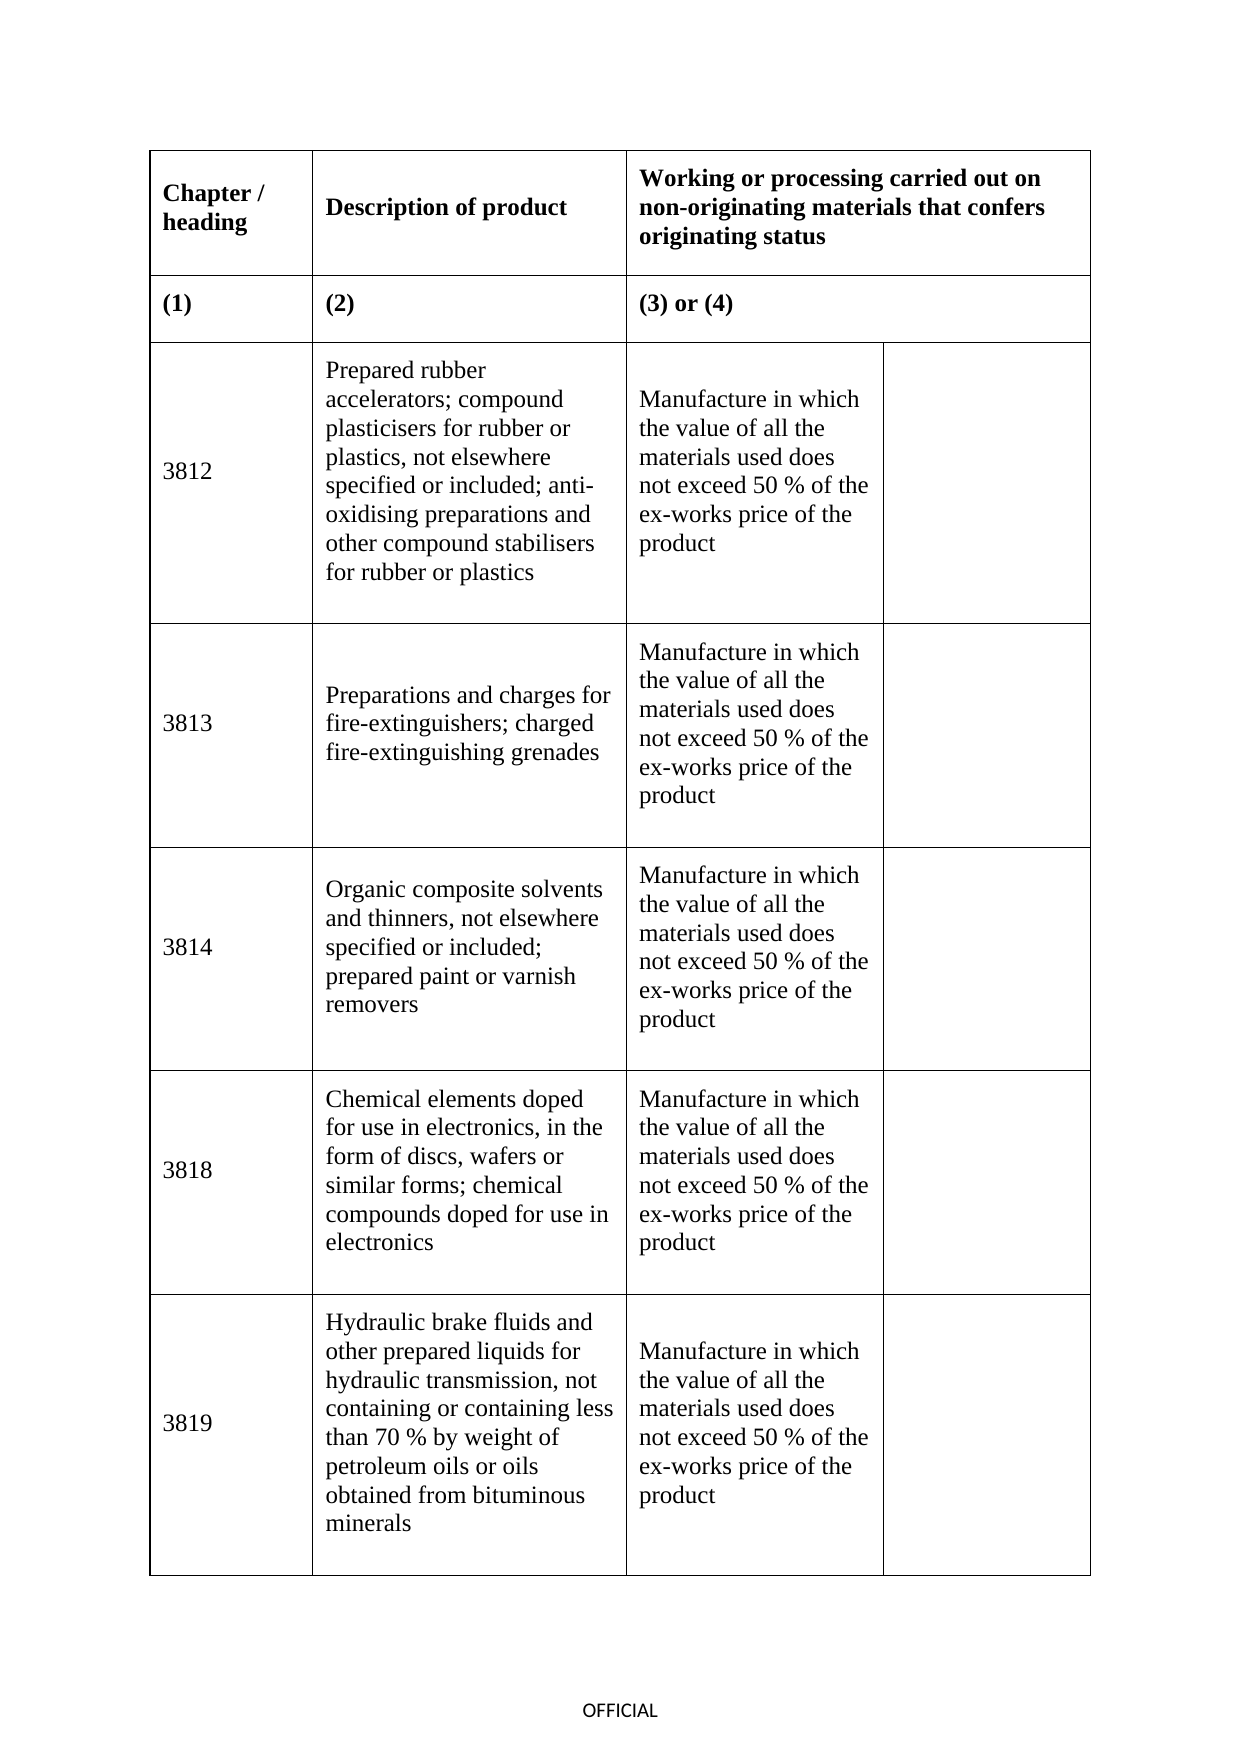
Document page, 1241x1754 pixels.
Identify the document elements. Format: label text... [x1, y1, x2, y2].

table_header Description of product [313, 151, 626, 275]
table_cell 3814 [151, 848, 312, 1070]
table_cell Manufacture in which the value of all the materials used does not exceed 50 % of the ex‐works price of the product [627, 343, 883, 623]
table_cell Hydraulic brake fluids and other prepared liquids for hydraulic transmission, not containing or containing less than 70 % by weight of petroleum oils or oils obtained from bituminous minerals [313, 1295, 626, 1575]
table_header Chapter / heading [151, 151, 312, 275]
table_cell (2) [313, 276, 626, 342]
table_cell [884, 343, 1090, 623]
table_cell 3819 [151, 1295, 312, 1575]
table_cell Manufacture in which the value of all the materials used does not exceed 50 % of the ex‐works price of the product [627, 1295, 883, 1575]
table_cell Prepared rubber accelerators; compound plasticisers for rubber or plastics, not elsewhere specified or included; anti‐oxidising preparations and other compound stabilisers for rubber or plastics [313, 343, 626, 623]
table_cell Manufacture in which the value of all the materials used does not exceed 50 % of the ex‐works price of the product [627, 848, 883, 1070]
table_cell (3) or (4) [627, 276, 1090, 342]
table_cell [884, 624, 1090, 847]
table_header Working or processing carried out on non‐originating materials that confers originating status [627, 151, 1090, 275]
table_cell Manufacture in which the value of all the materials used does not exceed 50 % of the ex‐works price of the product [627, 624, 883, 847]
table_cell 3813 [151, 624, 312, 847]
table_cell [884, 1071, 1090, 1294]
table_cell Chemical elements doped for use in electronics, in the form of discs, wafers or similar forms; chemical compounds doped for use in electronics [313, 1071, 626, 1294]
table_cell 3812 [151, 343, 312, 623]
table_cell Organic composite solvents and thinners, not elsewhere specified or included; prepared paint or varnish removers [313, 848, 626, 1070]
table_cell Preparations and charges for fire‐extinguishers; charged fire‐extinguishing grenades [313, 624, 626, 847]
table_cell [884, 848, 1090, 1070]
table_cell (1) [151, 276, 312, 342]
table_cell Manufacture in which the value of all the materials used does not exceed 50 % of the ex‐works price of the product [627, 1071, 883, 1294]
table_cell [884, 1295, 1090, 1575]
table_cell 3818 [151, 1071, 312, 1294]
